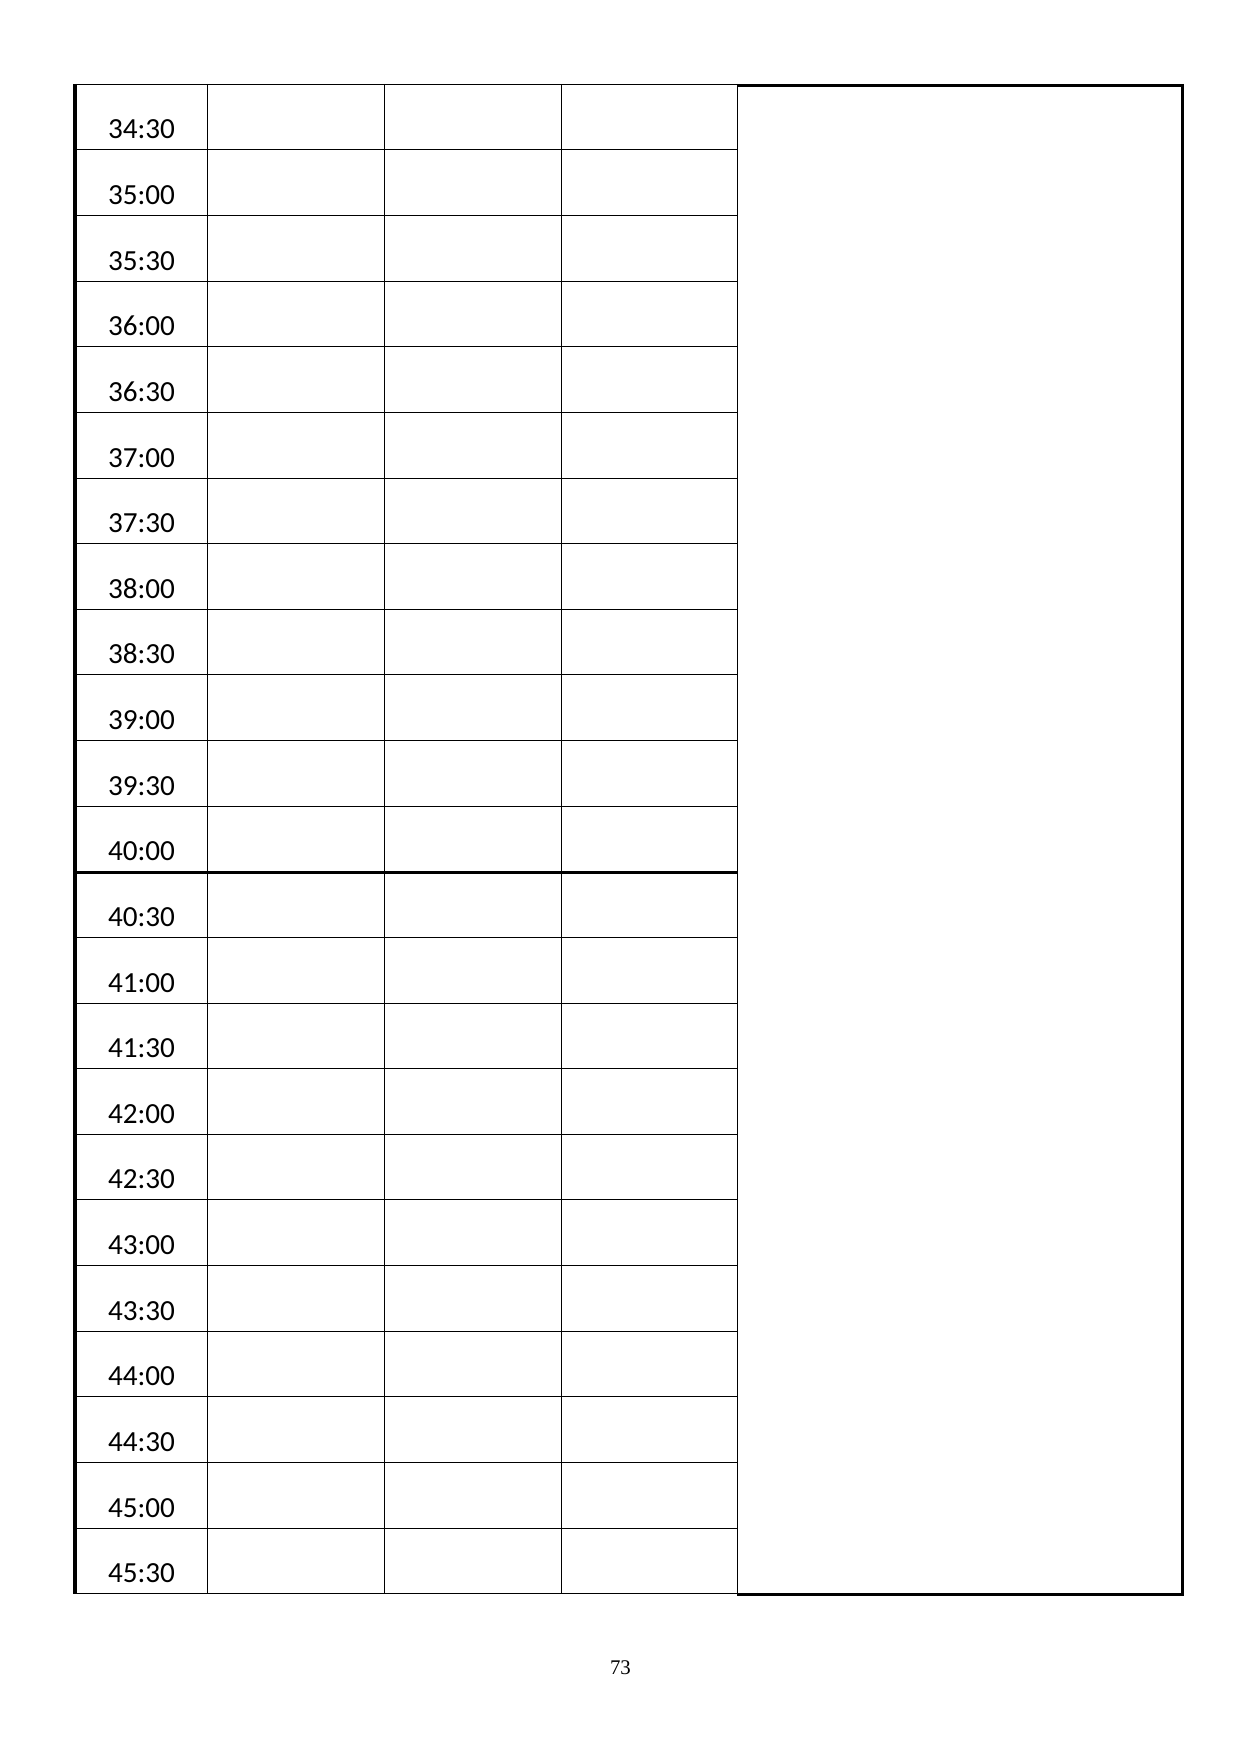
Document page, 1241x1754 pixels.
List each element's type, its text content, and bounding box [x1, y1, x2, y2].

table_cell [562, 479, 737, 543]
table_cell [385, 347, 561, 412]
table_cell [562, 610, 737, 674]
table_cell [385, 938, 561, 1002]
table_cell [562, 874, 737, 937]
table_cell [385, 216, 561, 281]
table_cell [562, 1529, 737, 1593]
table_cell [385, 1200, 561, 1265]
table_cell [208, 544, 384, 609]
table_cell [208, 216, 384, 281]
table_cell 40:30 [77, 874, 207, 937]
table_cell [385, 1266, 561, 1331]
table_cell 42:00 [77, 1069, 207, 1134]
table_cell [208, 1004, 384, 1068]
table_cell [562, 1069, 737, 1134]
table_cell [208, 610, 384, 674]
table_cell [562, 216, 737, 281]
table_cell [208, 874, 384, 937]
table_cell 43:00 [77, 1200, 207, 1265]
table_cell [385, 610, 561, 674]
table_cell [562, 675, 737, 740]
table_cell 41:00 [77, 938, 207, 1002]
table_cell [385, 413, 561, 477]
table_cell 40:00 [77, 807, 207, 871]
table_cell [385, 150, 561, 215]
table_cell [385, 1004, 561, 1068]
table_cell [385, 282, 561, 346]
table_cell [385, 1529, 561, 1593]
table_cell [208, 150, 384, 215]
table_cell [208, 1397, 384, 1462]
table_cell [562, 1135, 737, 1199]
table_cell 44:00 [77, 1332, 207, 1396]
table_cell [208, 1266, 384, 1331]
table_cell [562, 347, 737, 412]
table_cell 43:30 [77, 1266, 207, 1331]
table_cell 41:30 [77, 1004, 207, 1068]
table_cell [562, 1266, 737, 1331]
table_cell [208, 807, 384, 871]
table_cell [385, 544, 561, 609]
table_cell 38:00 [77, 544, 207, 609]
table_cell 39:30 [77, 741, 207, 806]
table_cell [562, 85, 737, 149]
table_cell [562, 282, 737, 346]
table_cell [562, 807, 737, 871]
table_cell [562, 741, 737, 806]
table_cell [562, 544, 737, 609]
table_cell 35:30 [77, 216, 207, 281]
table_cell [385, 807, 561, 871]
table_cell [385, 741, 561, 806]
table_cell [562, 1004, 737, 1068]
table_cell [562, 938, 737, 1002]
table_cell [385, 1397, 561, 1462]
table_cell [208, 1529, 384, 1593]
table_cell [562, 1332, 737, 1396]
table_cell 45:00 [77, 1463, 207, 1527]
table_cell 36:00 [77, 282, 207, 346]
table_cell [385, 1332, 561, 1396]
table_cell [208, 1135, 384, 1199]
table_cell 34:30 [77, 85, 207, 149]
table_cell 39:00 [77, 675, 207, 740]
table_cell [208, 675, 384, 740]
table_cell [208, 741, 384, 806]
table_cell 45:30 [77, 1529, 207, 1593]
table_cell [208, 347, 384, 412]
table_cell [385, 85, 561, 149]
table_cell [385, 1069, 561, 1134]
table_cell [562, 1397, 737, 1462]
table_cell [385, 1135, 561, 1199]
table_cell [208, 1200, 384, 1265]
table_cell 42:30 [77, 1135, 207, 1199]
table_cell [208, 85, 384, 149]
table_cell [562, 1200, 737, 1265]
table_cell [738, 87, 1181, 1593]
table_cell [208, 938, 384, 1002]
table_cell [385, 479, 561, 543]
table_cell [562, 413, 737, 477]
table_cell [562, 1463, 737, 1527]
table_cell 35:00 [77, 150, 207, 215]
table_cell 36:30 [77, 347, 207, 412]
table_cell [385, 675, 561, 740]
table_cell [208, 1332, 384, 1396]
table_cell [385, 874, 561, 937]
table_cell 37:30 [77, 479, 207, 543]
table_cell [208, 1069, 384, 1134]
table_cell [208, 413, 384, 477]
table_cell 37:00 [77, 413, 207, 477]
table_cell [208, 1463, 384, 1527]
table_cell [385, 1463, 561, 1527]
table_cell 44:30 [77, 1397, 207, 1462]
table_cell [562, 150, 737, 215]
table_cell [208, 479, 384, 543]
table_cell 38:30 [77, 610, 207, 674]
table_cell [208, 282, 384, 346]
